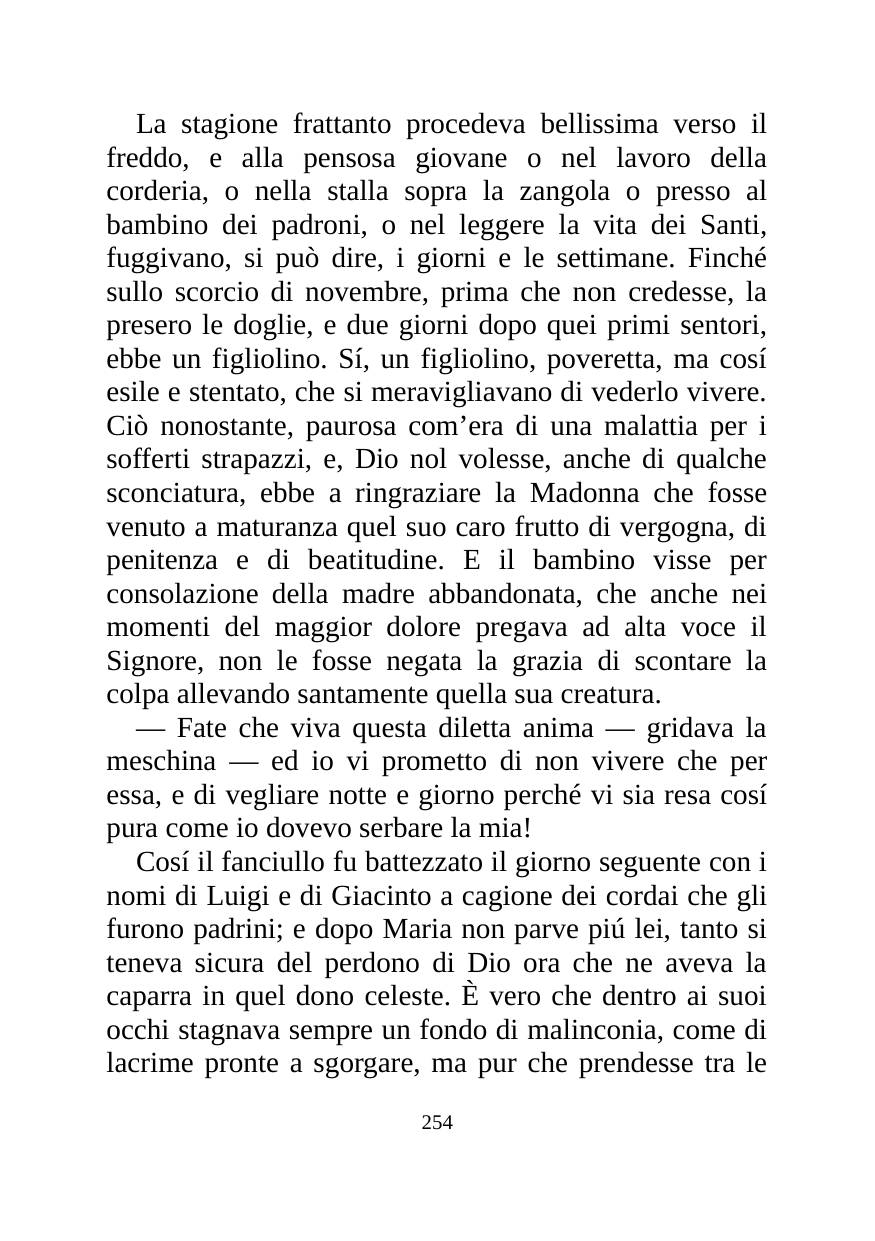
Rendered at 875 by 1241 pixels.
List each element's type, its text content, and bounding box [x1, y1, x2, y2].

text — Fate che viva questa diletta anima — gridava la meschina — ed io vi prometto di non vivere che per essa, e di vegliare notte e giorno perché vi sia resa cosí pura come io dovevo serbare la mia! [106, 710, 768, 844]
text La stagione frattanto procedeva bellissima verso il freddo, e alla pensosa giovane o nel lavoro della corderia, o nella stalla sopra la zangola o presso al bambino dei padroni, o nel leggere la vita dei Santi, fuggivano, si può dire, i giorni e le settimane. Finché sullo scorcio di novembre, prima che non credesse, la presero le doglie, e due giorni dopo quei primi sentori, ebbe un figliolino. Sí, un figliolino, poveretta, ma cosí esile e stentato, che si meravigliavano di vederlo vivere. Ciò nonostante, paurosa com’era di una malattia per i sofferti strapazzi, e, Dio nol volesse, anche di qualche sconciatura, ebbe a ringraziare la Madonna che fosse venuto a maturanza quel suo caro frutto di vergogna, di penitenza e di beatitudine. E il bambino visse per consolazione della madre abbandonata, che anche nei momenti del maggior dolore pregava ad alta voce il Signore, non le fosse negata la grazia di scontare la colpa allevando santamente quella sua creatura. [106, 106, 768, 710]
text Cosí il fanciullo fu battezzato il giorno seguente con i nomi di Luigi e di Giacinto a cagione dei cordai che gli furono padrini; e dopo Maria non parve piú lei, tanto si teneva sicura del perdono di Dio ora che ne aveva la caparra in quel dono celeste. È vero che dentro ai suoi occhi stagnava sempre un fondo di malinconia, come di lacrime pronte a sgorgare, ma pur che prendesse tra le [106, 844, 768, 1079]
